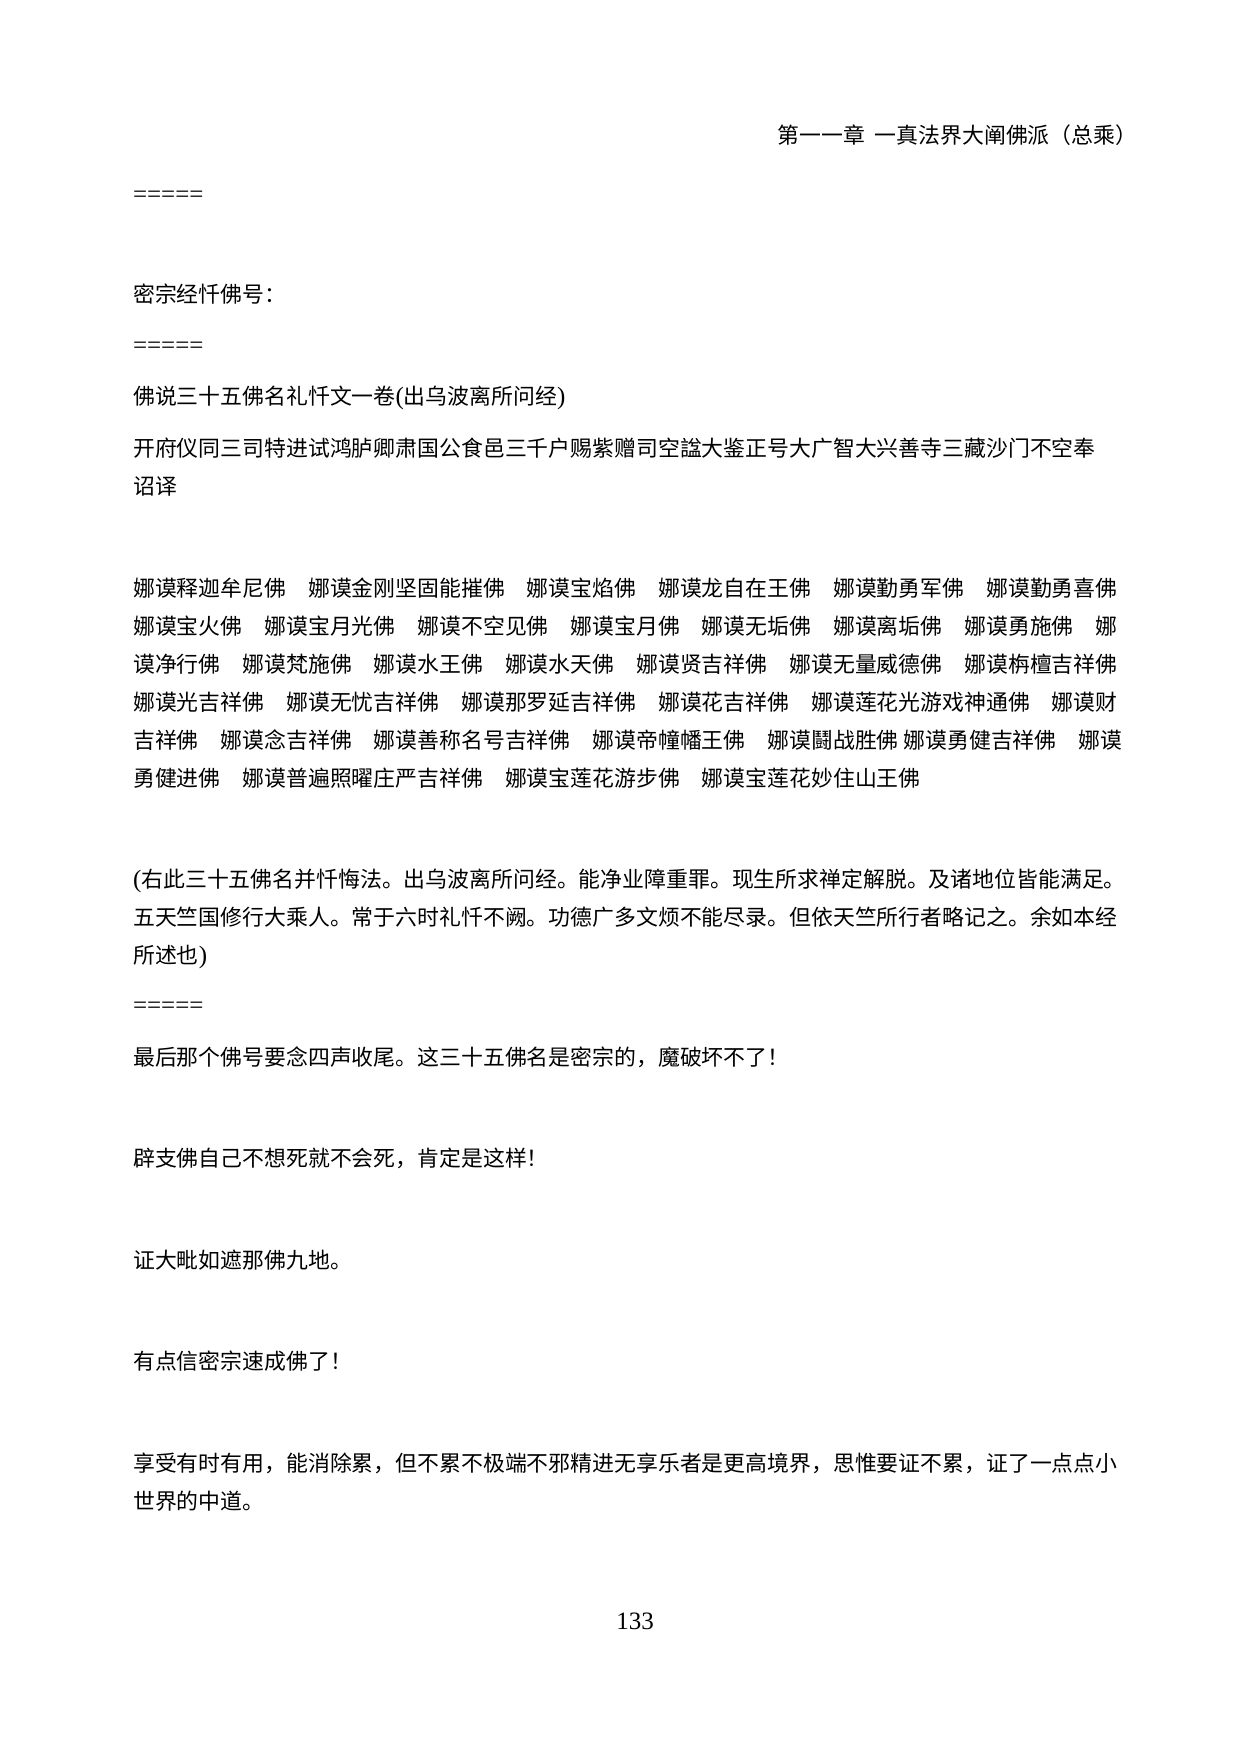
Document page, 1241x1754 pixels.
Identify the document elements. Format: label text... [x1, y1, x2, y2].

text 娜谟释迦牟尼佛 娜谟金刚坚固能摧佛 娜谟宝焰佛 娜谟龙自在王佛 娜谟勤勇军佛 娜谟勤勇喜佛 娜谟宝火佛 娜谟宝月光佛 娜谟不空见佛 娜谟宝月佛 娜谟无垢佛 娜谟离垢佛 娜谟勇施佛 娜谟净行佛 娜谟梵施佛 娜谟水王佛 娜谟水天佛 娜谟贤吉祥佛 娜谟无量威德佛 娜谟栴檀吉祥佛 娜谟光吉祥佛 娜谟无忧吉祥佛 娜谟那罗延吉祥佛 娜谟花吉祥佛 娜谟莲花光游戏神通佛 娜谟财吉祥佛 娜谟念吉祥佛 娜谟善称名号吉祥佛 娜谟帝幢幡王佛 娜谟鬪战胜佛 娜谟勇健吉祥佛 娜谟勇健进佛 娜谟普遍照曜庄严吉祥佛 娜谟宝莲花游步佛 娜谟宝莲花妙住山王佛 [133, 571, 1137, 792]
text 佛说三十五佛名礼忏文一卷(出乌波离所问经) [133, 379, 1137, 411]
text ===== [133, 179, 1137, 208]
text 享受有时有用，能消除累，但不累不极端不邪精进无享乐者是更高境界，思惟要证不累，证了一点点小世界的中道。 [133, 1446, 1137, 1515]
text 开府仪同三司特进试鸿胪卿肃国公食邑三千户赐紫赠司空諡大鉴正号大广智大兴善寺三藏沙门不空奉 诏译 [133, 431, 1137, 501]
text 最后那个佛号要念四声收尾。这三十五佛名是密宗的，魔破坏不了！ [133, 1039, 1137, 1071]
text 有点信密宗速成佛了！ [133, 1344, 1137, 1376]
text 证大毗如遮那佛九地。 [133, 1243, 1137, 1274]
text ===== [133, 330, 1137, 359]
text 辟支佛自己不想死就不会死，肯定是这样！ [133, 1141, 1137, 1173]
text ===== [133, 990, 1137, 1019]
text (右此三十五佛名并忏悔法。出乌波离所问经。能净业障重罪。现生所求禅定解脱。及诸地位皆能满足。五天竺国修行大乘人。常于六时礼忏不阙。功德广多文烦不能尽录。但依天竺所行者略记之。余如本经所述也) [133, 862, 1137, 969]
text 密宗经忏佛号： [133, 277, 1137, 309]
